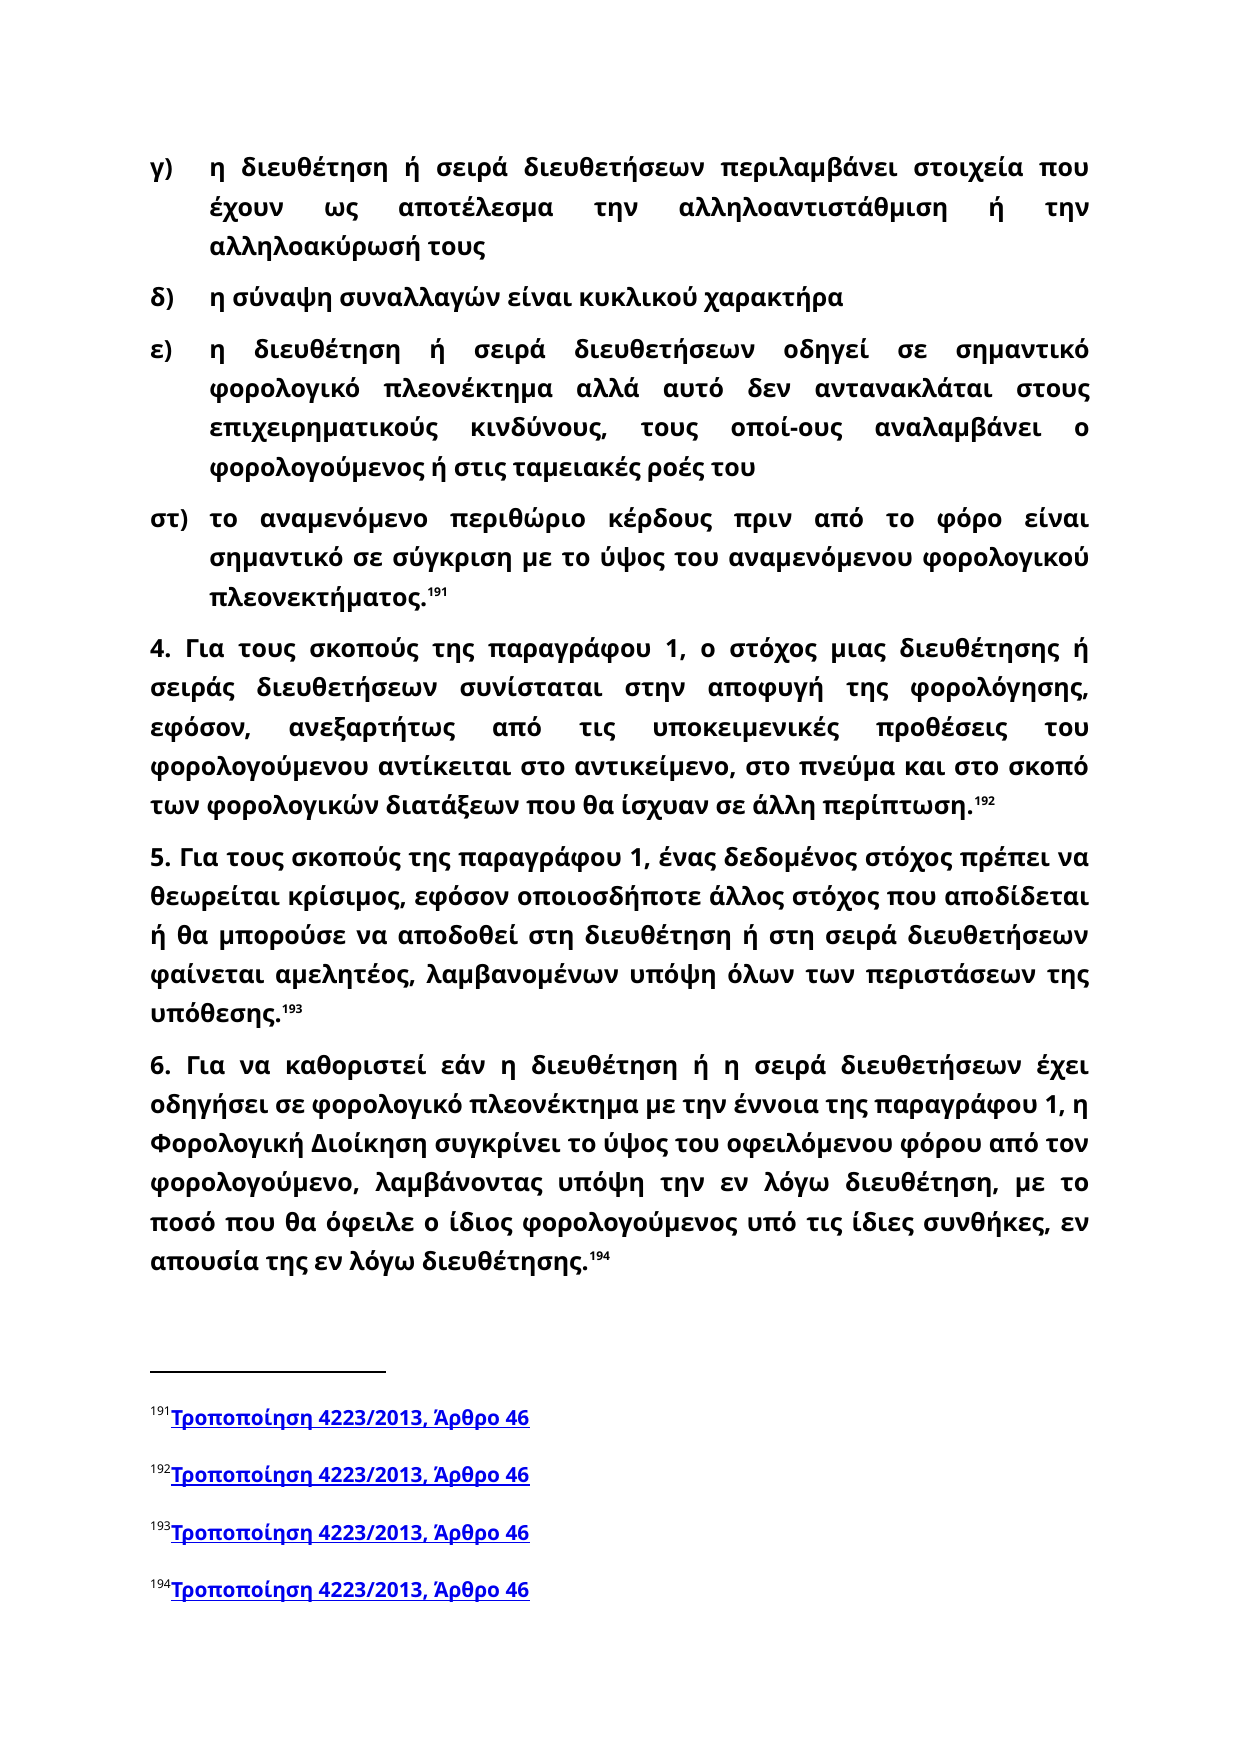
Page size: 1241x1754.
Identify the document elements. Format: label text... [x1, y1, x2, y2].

text 6. Για να καθοριστεί εάν η διευθέτηση ή η σειρά διευθετήσεων έχει οδηγήσει σε φορολογικό πλεονέκτημα με την έννοια της παραγράφου 1, η Φορολογική Διοίκηση συγκρίνει το ύψος του οφειλόμενου φόρου από τον φορολογούμενο, λαμβάνοντας υπόψη την εν λόγω διευθέτηση, με το ποσό που θα όφειλε ο ίδιος φορολογούμενος υπό τις ίδιες συνθήκες, εν απουσία της εν λόγω διευθέτησης. [150, 1047, 1090, 1277]
text 4. Για τους σκοπούς της παραγράφου 1, ο στόχος μιας διευθέτησης ή σειράς διευθετήσεων συνίσταται στην αποφυγή της φορολόγησης, εφόσον, ανεξαρτήτως από τις υποκειμενικές προθέσεις του φορολογούμενου αντίκειται στο αντικείμενο, στο πνεύμα και στο σκοπό των φορολογικών διατάξεων που θα ίσχυαν σε άλλη περίπτωση. [150, 631, 1090, 822]
text 5. Για τους σκοπούς της παραγράφου 1, ένας δεδομένος στόχος πρέπει να θεωρείται κρίσιμος, εφόσον οποιοσδήποτε άλλος στόχος που αποδίδεται ή θα μπορούσε να αποδοθεί στη διευθέτηση ή στη σειρά διευθετήσεων φαίνεται αμελητέος, λαμβανομένων υπόψη όλων των περιστάσεων της υπόθεσης. [150, 839, 1090, 1030]
text Τροποποίηση 4223/2013, Άρθρο 46 [150, 1518, 1090, 1546]
list δ) η σύναψη συναλλαγών είναι κυκλικού χαρακτήρα [150, 280, 1090, 314]
list γ) η διευθέτηση ή σειρά διευθετήσεων περιλαμβάνει στοιχεία που έχουν ως αποτέλεσμα την αλληλοαντιστάθμιση ή την αλληλοακύρωσή τους [150, 150, 1090, 262]
text Τροποποίηση 4223/2013, Άρθρο 46 [150, 1403, 1090, 1431]
list στ) το αναμενόμενο περιθώριο κέρδους πριν από το φόρο είναι σημαντικό σε σύγκριση με το ύψος του αναμενόμενου φορολογικού πλεονεκτήματος. [150, 501, 1090, 613]
text Τροποποίηση 4223/2013, Άρθρο 46 [150, 1460, 1090, 1489]
text Τροποποίηση 4223/2013, Άρθρο 46 [150, 1576, 1090, 1604]
list ε) η διευθέτηση ή σειρά διευθετήσεων οδηγεί σε σημαντικό φορολογικό πλεονέκτημα αλλά αυτό δεν αντανακλάται στους επιχειρηματικούς κινδύνους, τους οποί-ους αναλαμβάνει ο φορολογούμενος ή στις ταμειακές ροές του [150, 332, 1090, 483]
